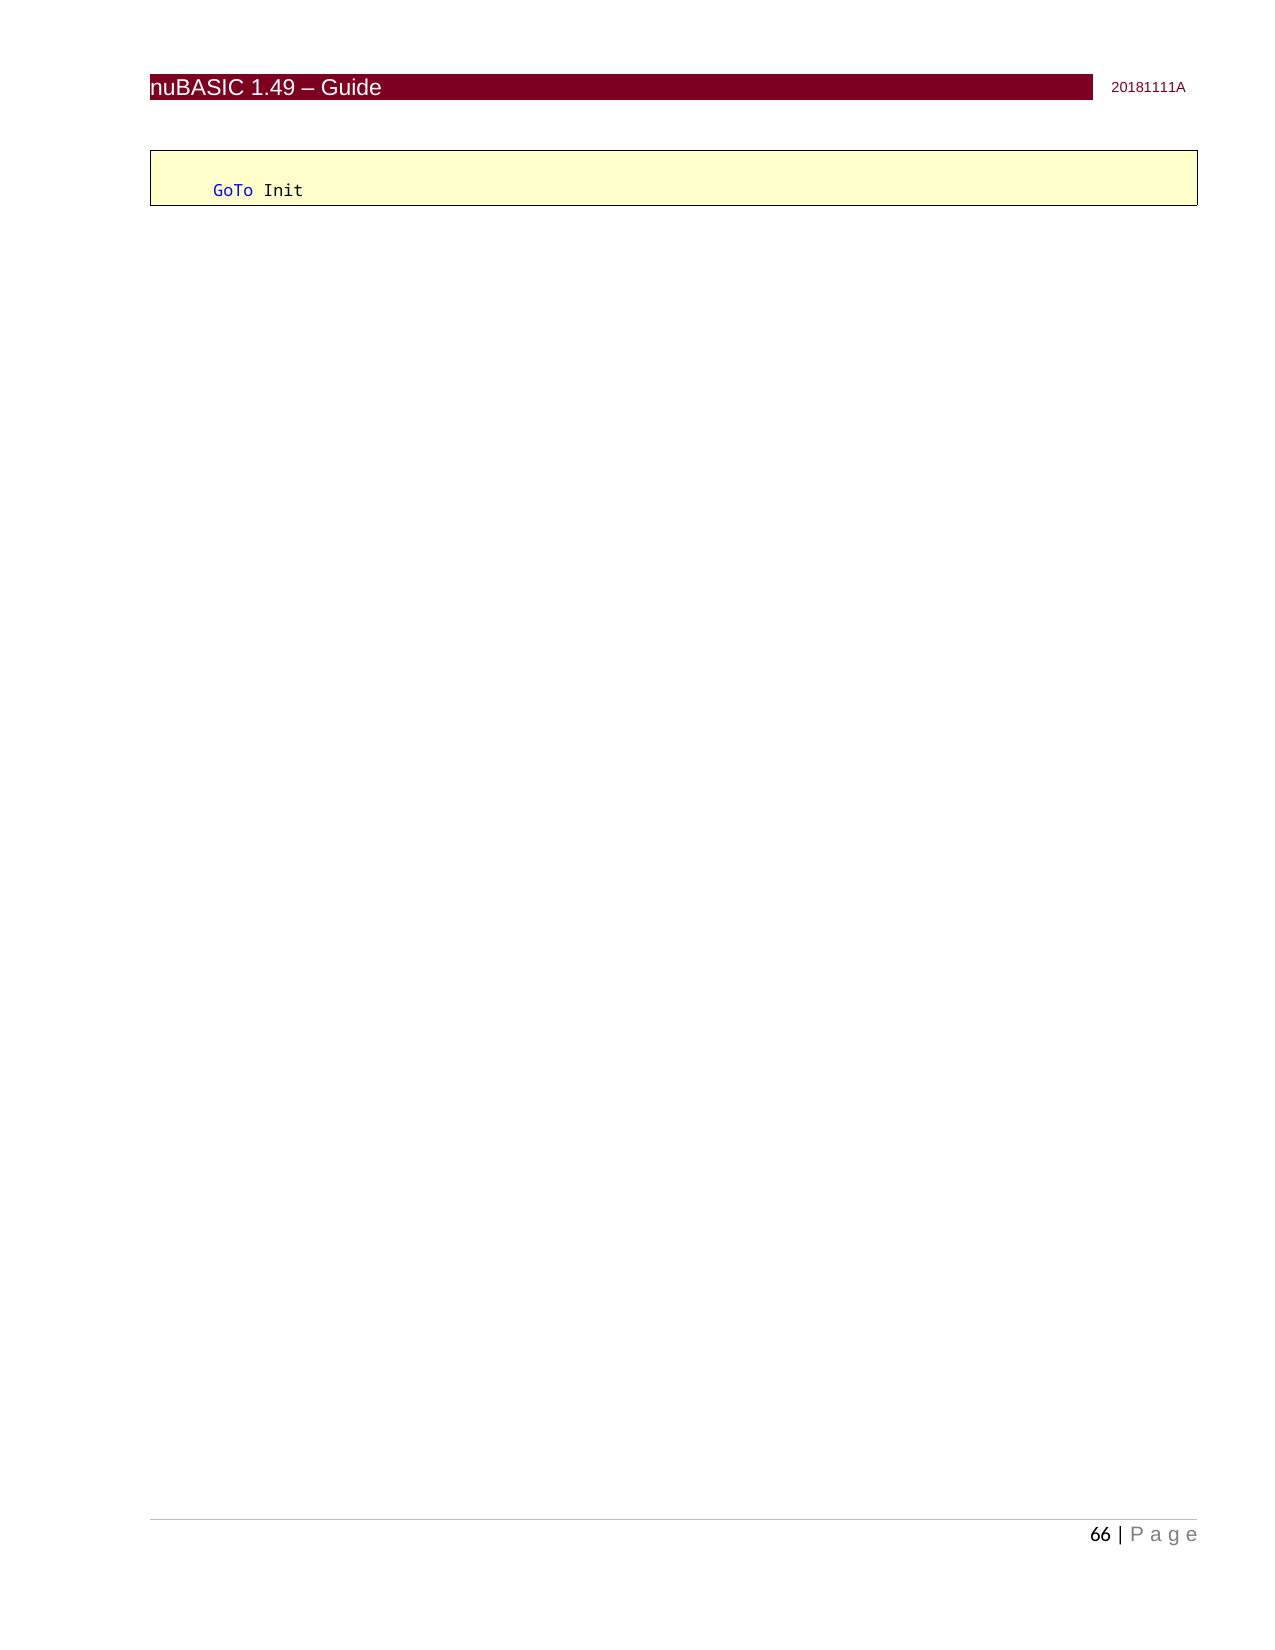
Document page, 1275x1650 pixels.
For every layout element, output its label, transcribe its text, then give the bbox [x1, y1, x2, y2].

text GoTo Init [151, 176, 1197, 205]
